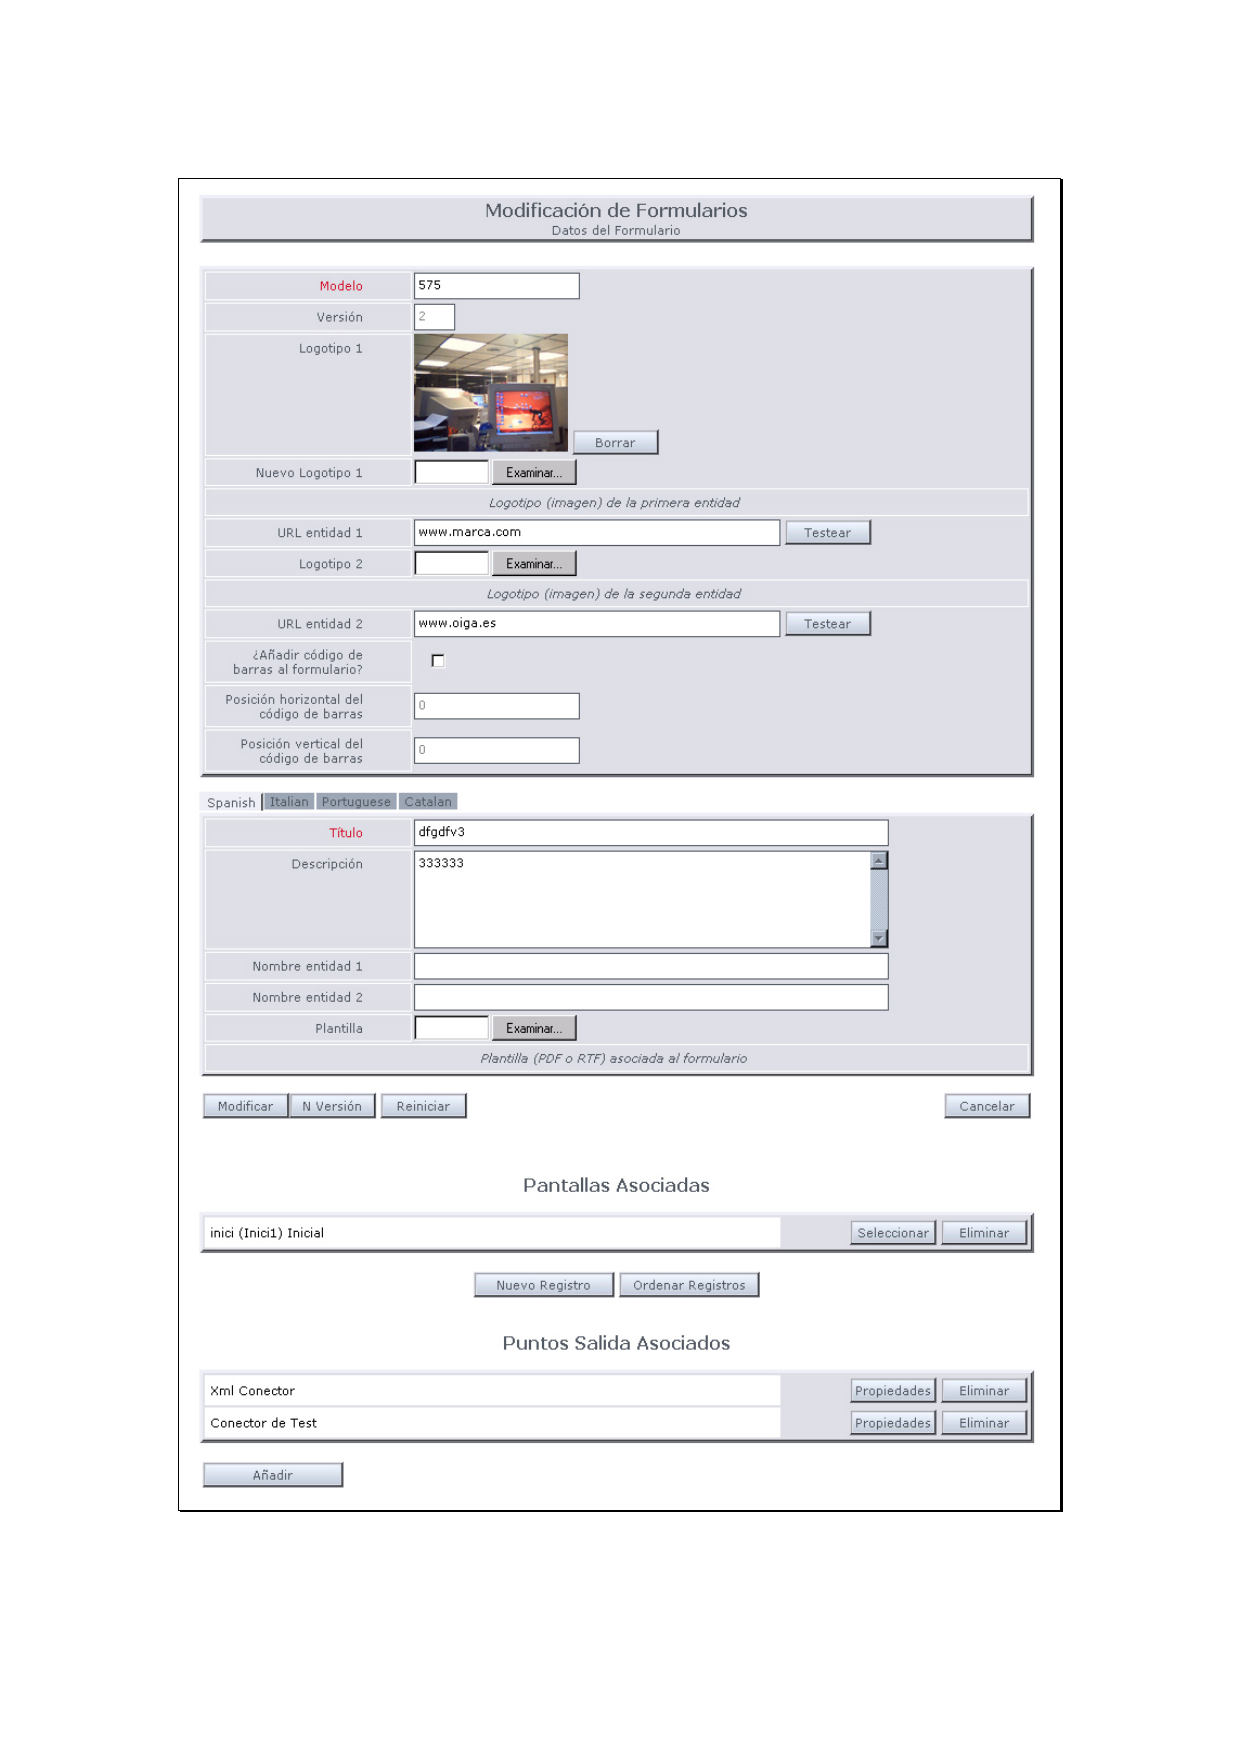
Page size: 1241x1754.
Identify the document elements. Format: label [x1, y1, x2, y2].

picture [194, 186, 1045, 1502]
